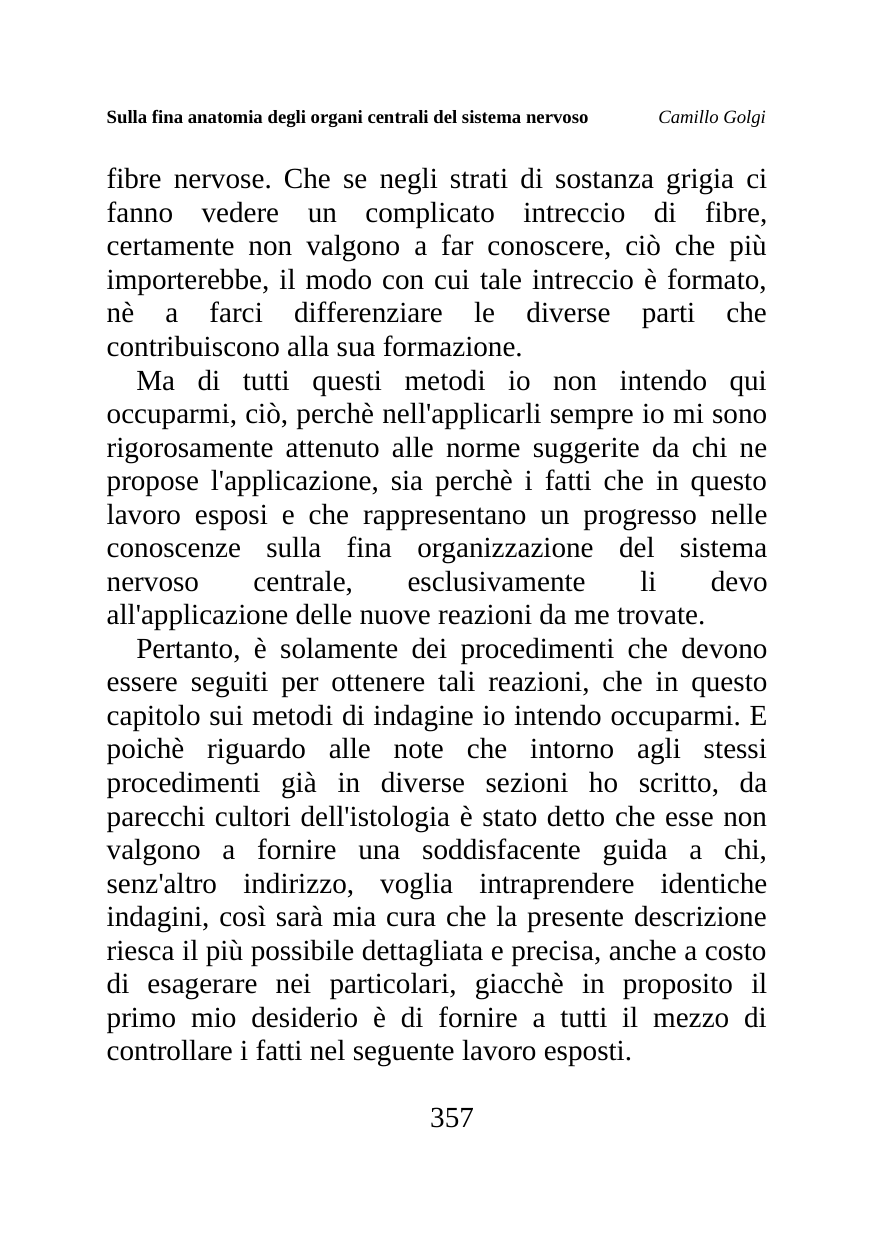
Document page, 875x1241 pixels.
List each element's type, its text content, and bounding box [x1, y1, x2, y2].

text fibre nervose. Che se negli strati di sostanza grigia ci fanno vedere un complicato intreccio di fibre, certamente non valgono a far conoscere, ciò che più importerebbe, il modo con cui tale intreccio è formato, nè a farci differenziare le diverse parti che contribuiscono alla sua formazione. [106, 161, 768, 363]
text Pertanto, è solamente dei procedimenti che devono essere seguiti per ottenere tali reazioni, che in questo capitolo sui metodi di indagine io intendo occuparmi. E poichè riguardo alle note che intorno agli stessi procedimenti già in diverse sezioni ho scritto, da parecchi cultori dell'istologia è stato detto che esse non valgono a fornire una soddisfacente guida a chi, senz'altro indirizzo, voglia intraprendere identiche indagini, così sarà mia cura che la presente descrizione riesca il più possibile dettagliata e precisa, anche a costo di esagerare nei particolari, giacchè in proposito il primo mio desiderio è di fornire a tutti il mezzo di controllare i fatti nel seguente lavoro esposti. [106, 631, 768, 1067]
text Ma di tutti questi metodi io non intendo qui occuparmi, ciò, perchè nell'applicarli sempre io mi sono rigorosamente attenuto alle norme suggerite da chi ne propose l'applicazione, sia perchè i fatti che in questo lavoro esposi e che rappresentano un progresso nelle conoscenze sulla fina organizzazione del sistema nervoso centrale, esclusivamente li devo all'applicazione delle nuove reazioni da me trovate. [106, 363, 768, 631]
